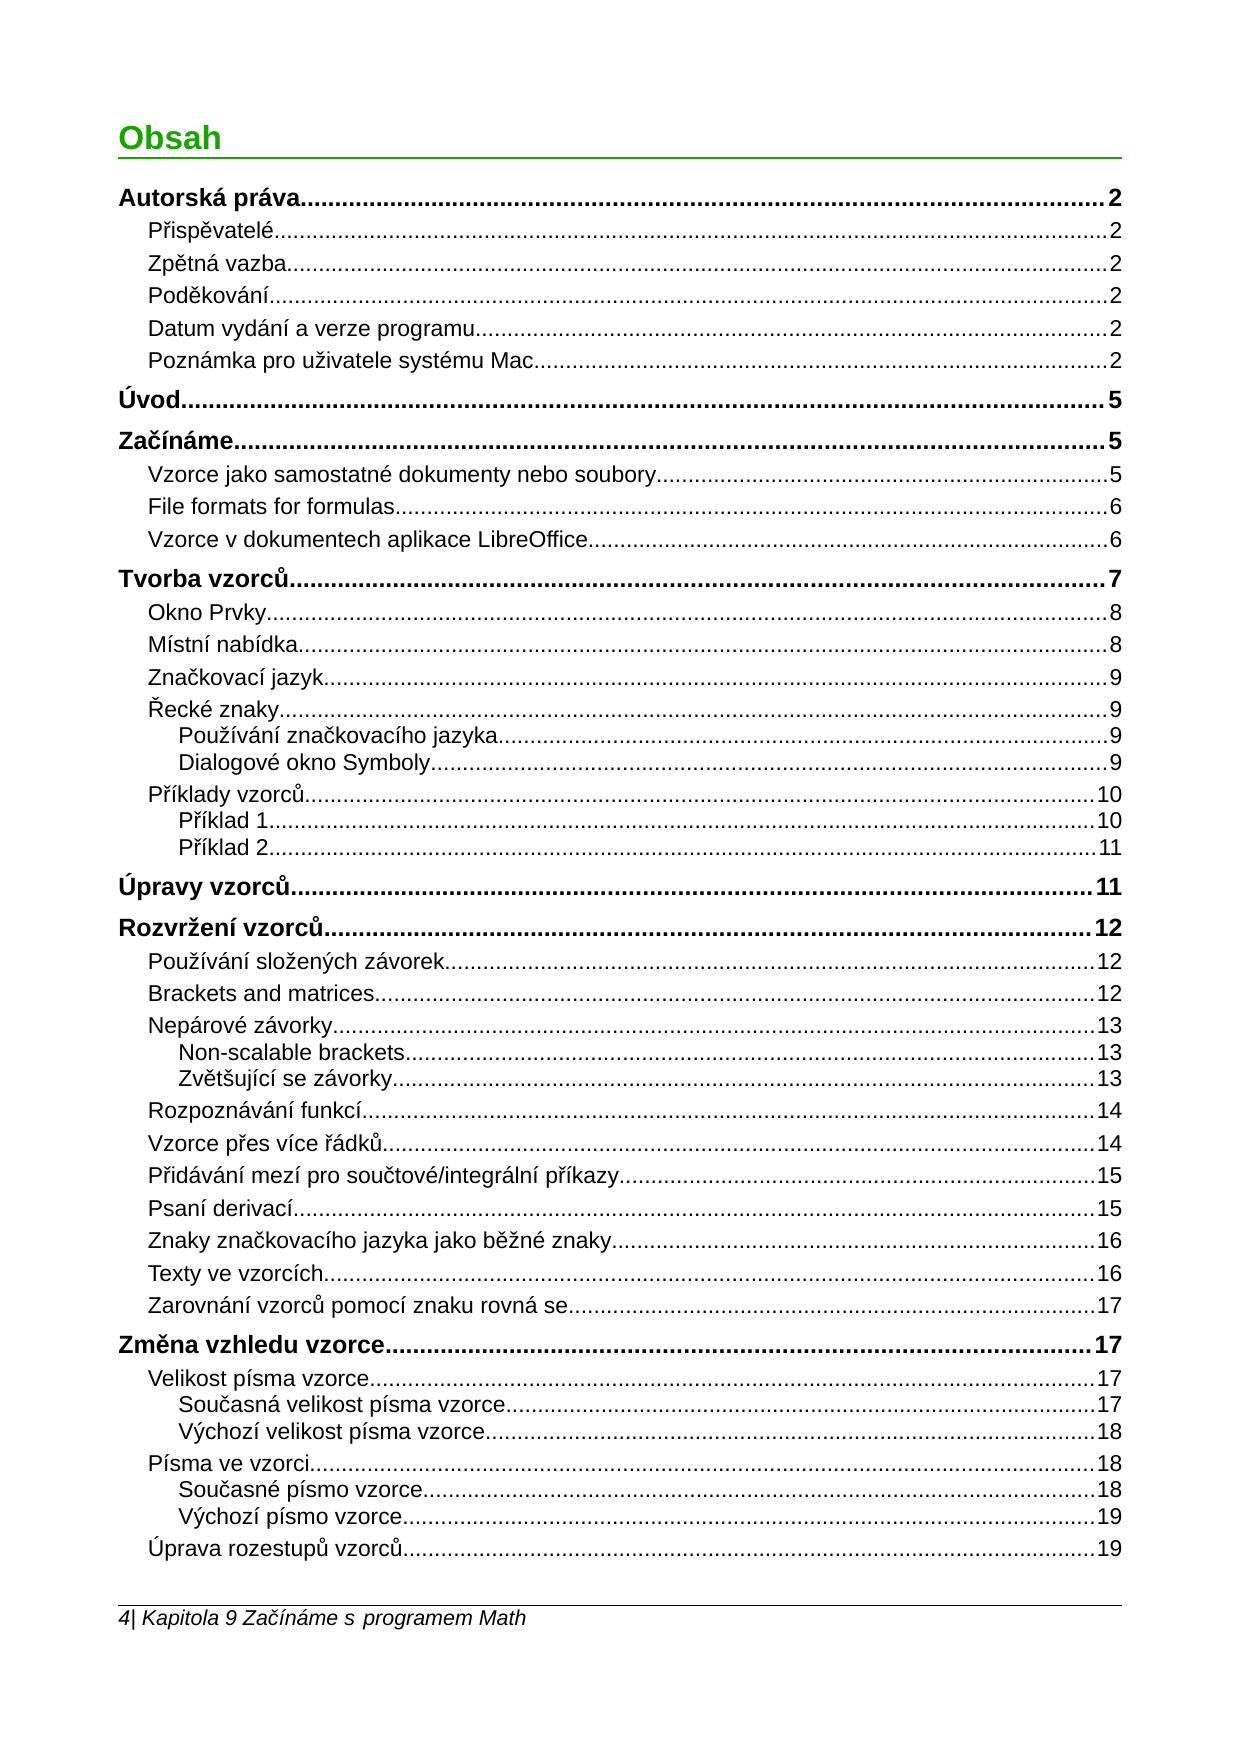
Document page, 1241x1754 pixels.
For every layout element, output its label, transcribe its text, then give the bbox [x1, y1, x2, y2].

text Úprava rozestupů vzorců 19 [148, 1535, 1122, 1562]
text Současné písmo vzorce 18 [178, 1476, 1122, 1503]
text Autorská práva 2 [118, 183, 1122, 211]
text Řecké znaky 9 [148, 696, 1122, 722]
text Začínáme 5 [118, 426, 1122, 455]
text Příklady vzorců 10 [148, 781, 1122, 807]
text Okno Prvky 8 [148, 599, 1122, 625]
text Zvětšující se závorky 13 [178, 1065, 1122, 1091]
text Datum vydání a verze programu 2 [148, 314, 1122, 341]
text Místní nabídka 8 [148, 631, 1122, 657]
text Znaky značkovacího jazyka jako běžné znaky 16 [148, 1227, 1122, 1253]
text Psaní derivací 15 [148, 1195, 1122, 1221]
text Vzorce v dokumentech aplikace LibreOffice 6 [148, 526, 1122, 552]
text Rozpoznávání funkcí 14 [148, 1097, 1122, 1124]
text Příklad 1 10 [178, 807, 1122, 834]
text Rozvržení vzorců 12 [118, 913, 1122, 942]
text Vzorce přes více řádků 14 [148, 1130, 1122, 1156]
text Poděkování 2 [148, 282, 1122, 308]
text File formats for formulas 6 [148, 493, 1122, 519]
text Používání složených závorek 12 [148, 948, 1122, 974]
text Používání značkovacího jazyka 9 [178, 722, 1122, 749]
text Zarovnání vzorců pomocí znaku rovná se 17 [148, 1292, 1122, 1318]
text Přispěvatelé 2 [148, 217, 1122, 244]
text Dialogové okno Symboly 9 [178, 749, 1122, 775]
text Úpravy vzorců 11 [118, 872, 1122, 901]
text Výchozí velikost písma vzorce 18 [178, 1418, 1122, 1444]
text Nepárové závorky 13 [148, 1012, 1122, 1039]
text Příklad 2 11 [178, 834, 1122, 860]
text Brackets and matrices 12 [148, 980, 1122, 1006]
subtitle Obsah [118, 118, 1122, 157]
text Výchozí písmo vzorce 19 [178, 1503, 1122, 1529]
text Úvod 5 [118, 385, 1122, 414]
text Tvorba vzorců 7 [118, 564, 1122, 593]
text Značkovací jazyk 9 [148, 663, 1122, 690]
text Vzorce jako samostatné dokumenty nebo soubory 5 [148, 461, 1122, 487]
text Písma ve vzorci 18 [148, 1450, 1122, 1476]
text Velikost písma vzorce 17 [148, 1365, 1122, 1391]
text Přidávání mezí pro součtové/integrální příkazy 15 [148, 1162, 1122, 1189]
text Zpětná vazba 2 [148, 250, 1122, 276]
text Non-scalable brackets 13 [178, 1039, 1122, 1065]
text Současná velikost písma vzorce 17 [178, 1391, 1122, 1418]
text Poznámka pro uživatele systému Mac 2 [148, 347, 1122, 373]
text Texty ve vzorcích 16 [148, 1259, 1122, 1286]
text Změna vzhledu vzorce 17 [118, 1330, 1122, 1359]
